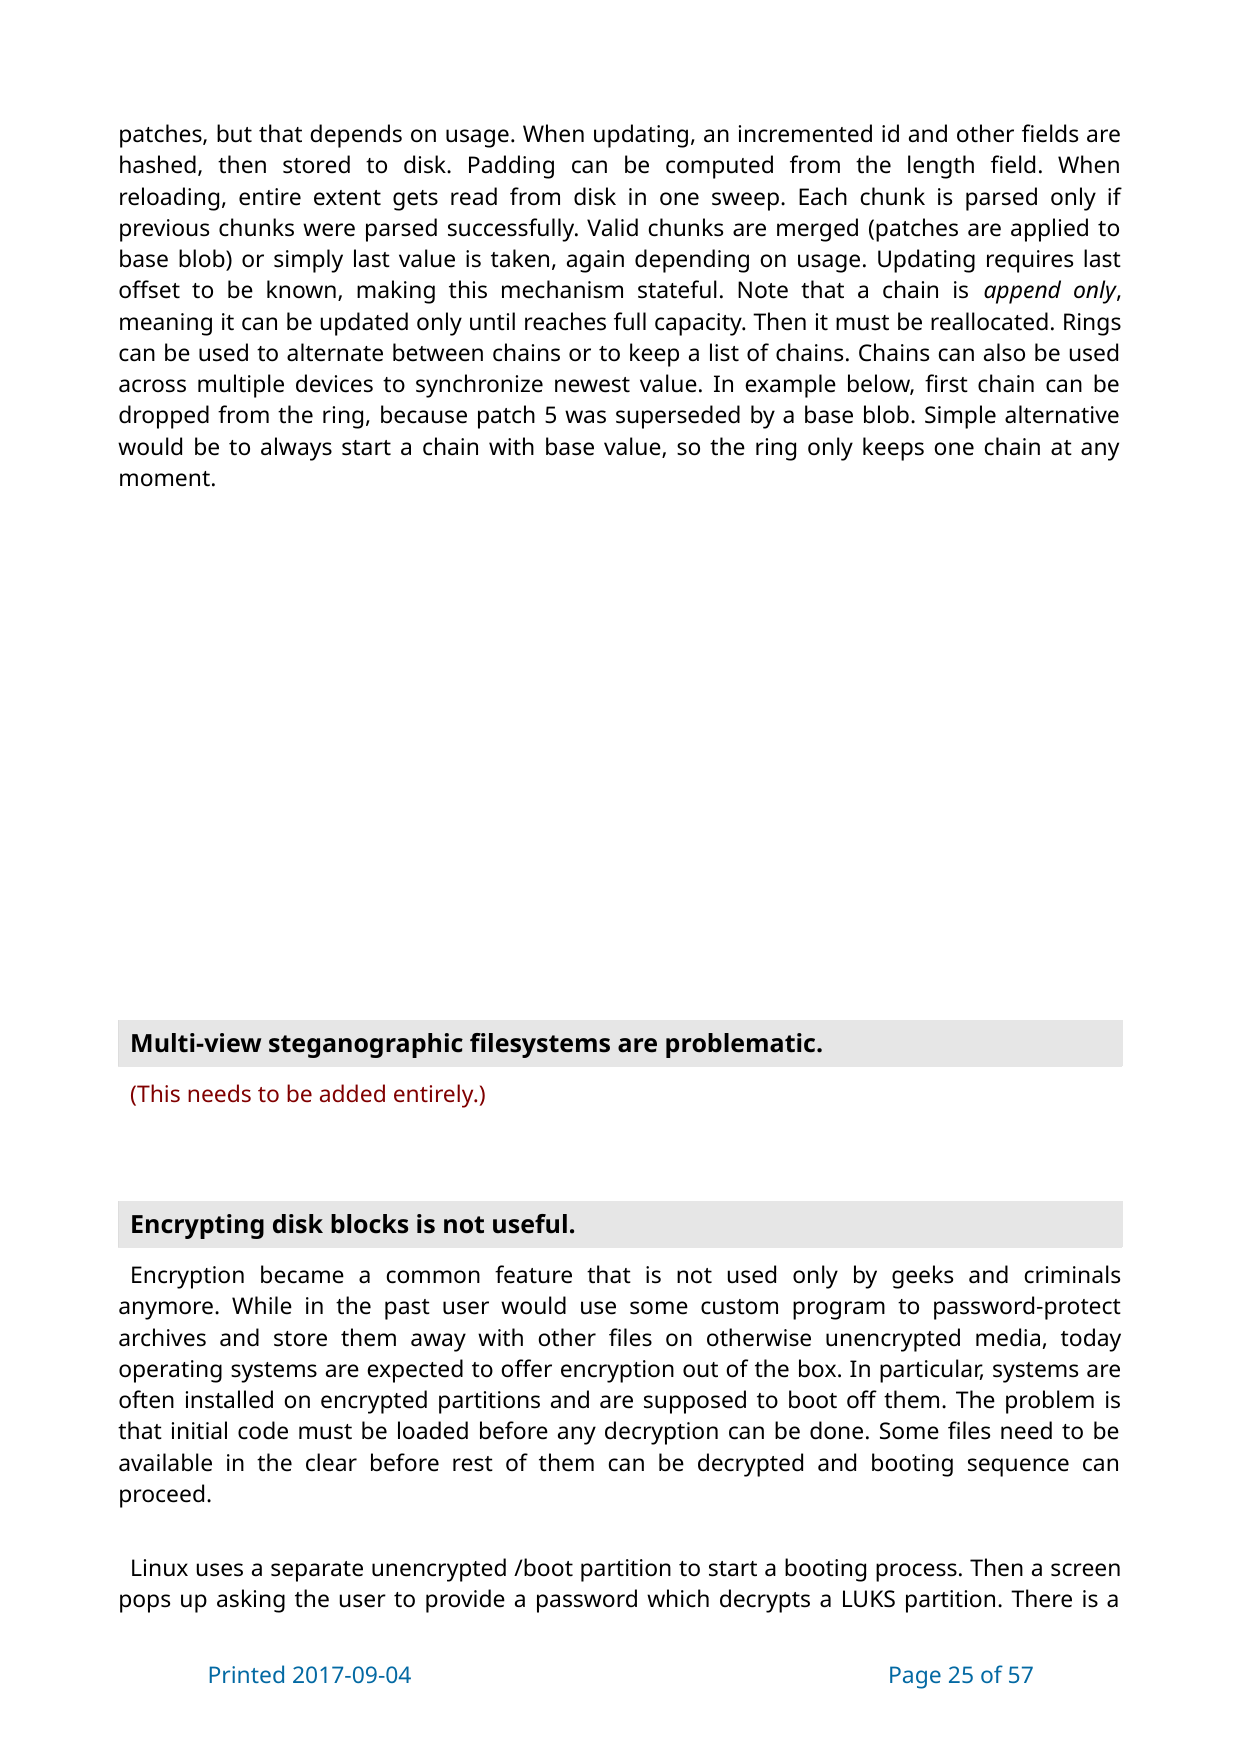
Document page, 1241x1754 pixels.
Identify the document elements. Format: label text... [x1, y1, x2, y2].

text Encryption became a common feature that is not used only by geeks and criminals anymore. While in the past user would use some custom program to password-protect archives and store them away with other files on otherwise unencrypted media, today operating systems are expected to offer encryption out of the box. In particular, systems are often installed on encrypted partitions and are supposed to boot off them. The problem is that initial code must be loaded before any decryption can be done. Some files need to be available in the clear before rest of them can be decrypted and booting sequence can proceed. [118, 1259, 1122, 1509]
text Linux uses a separate unencrypted /boot partition to start a booting process. Then a screen pops up asking the user to provide a password which decrypts a LUKS partition. There is a [118, 1552, 1122, 1614]
subtitle Encrypting disk blocks is not useful. [119, 1202, 1122, 1247]
subtitle Multi-view steganographic filesystems are problematic. [119, 1021, 1122, 1066]
text patches, but that depends on usage. When updating, an incremented id and other fields are hashed, then stored to disk. Padding can be computed from the length field. When reloading, entire extent gets read from disk in one sweep. Each chunk is parsed only if previous chunks were parsed successfully. Valid chunks are merged (patches are applied to base blob) or simply last value is taken, again depending on usage. Updating requires last offset to be known, making this mechanism stateful. Note that a chain is append only, meaning it can be updated only until reaches full capacity. Then it must be reallocated. Rings can be used to alternate between chains or to keep a list of chains. Chains can also be used across multiple devices to synchronize newest value. In example below, first chain can be dropped from the ring, because patch 5 was superseded by a base blob. Simple alternative would be to always start a chain with base value, so the ring only keeps one chain at any moment. [118, 118, 1122, 493]
text (This needs to be added entirely.) [118, 1078, 1122, 1109]
